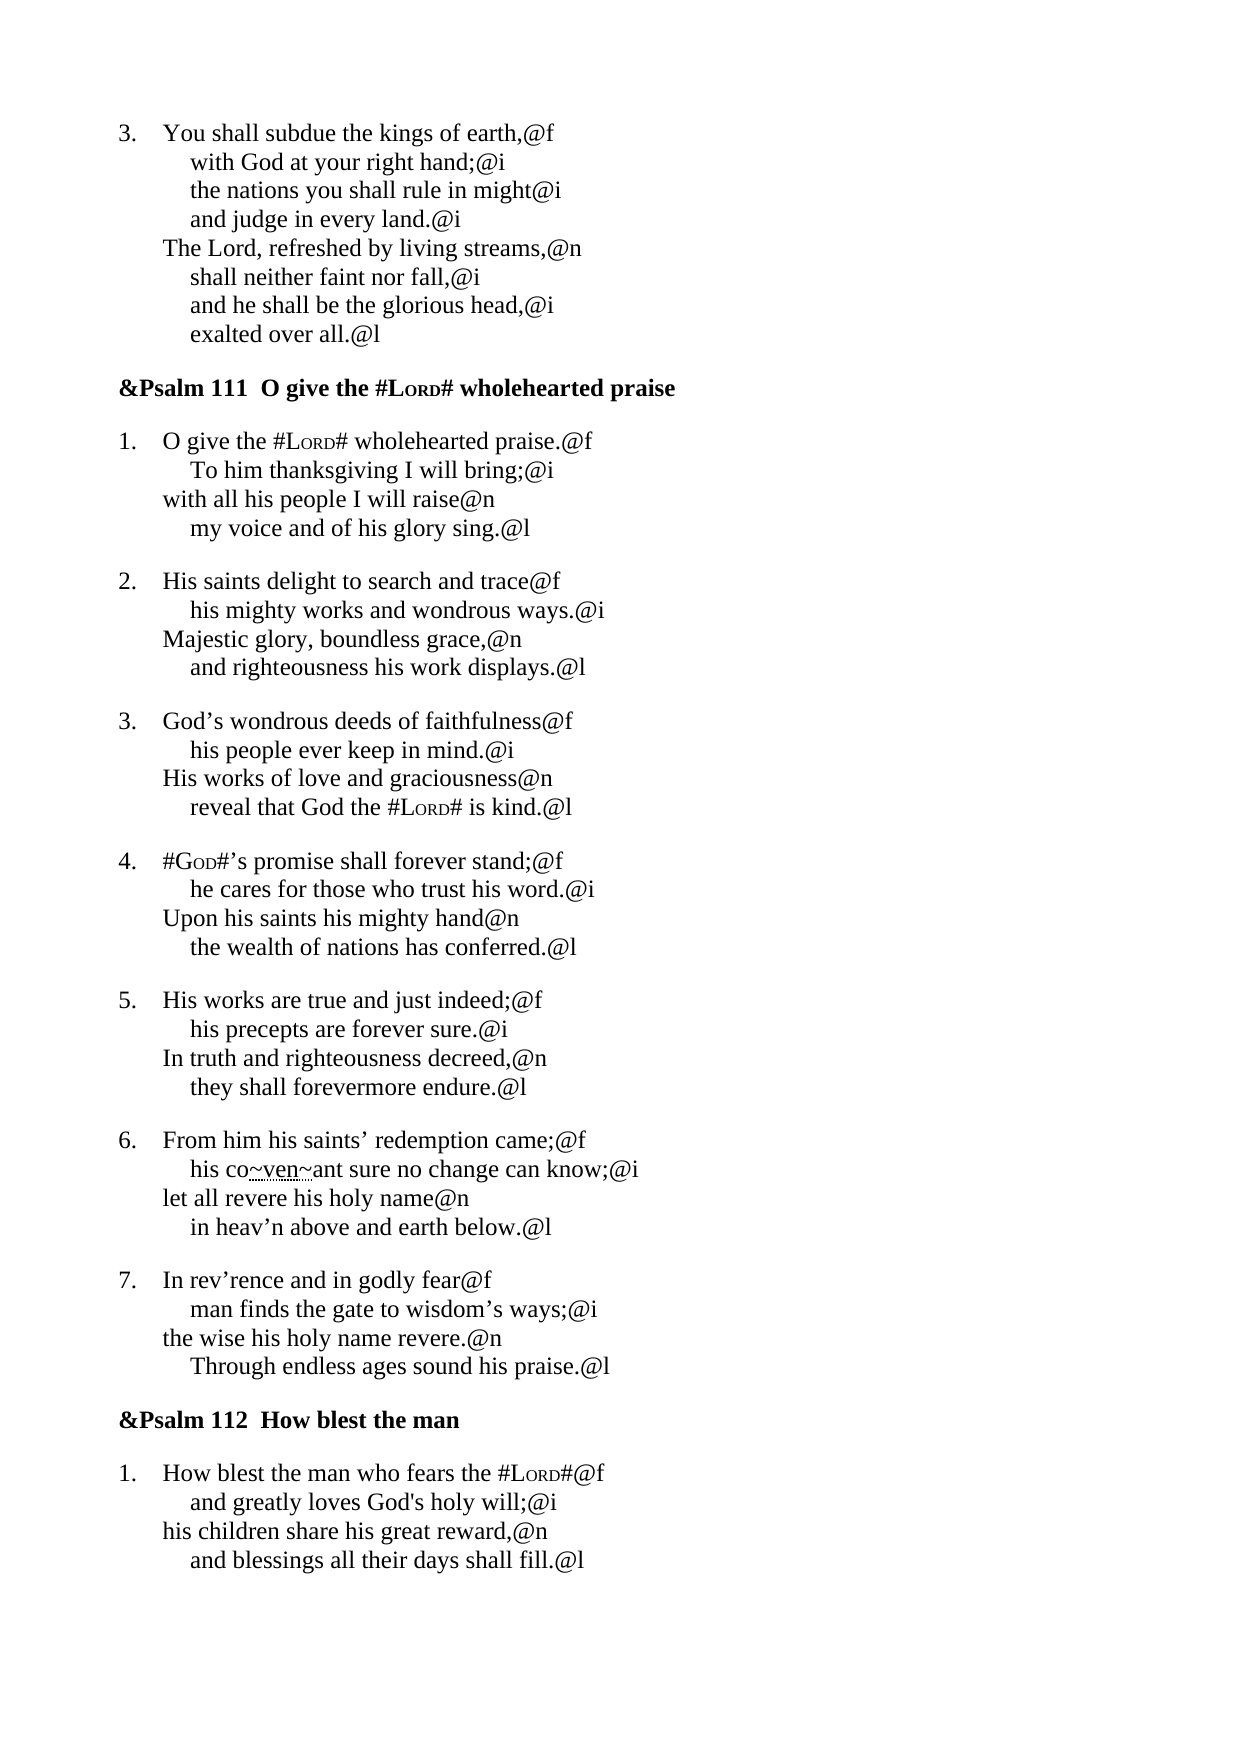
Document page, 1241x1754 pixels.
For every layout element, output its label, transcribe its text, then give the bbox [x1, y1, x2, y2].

text 7. In rev’rence and in godly fear@f [118, 1265, 1122, 1294]
text and righteousness his work displays.@l [171, 652, 1122, 681]
text reveal that God the #Lord# is kind.@l [171, 792, 1122, 821]
subtitle &Psalm 112 How blest the man [118, 1405, 1122, 1434]
text let all revere his holy name@n [162, 1183, 1122, 1212]
text and blessings all their days shall fill.@l [171, 1545, 1122, 1573]
text and greatly loves God's holy will;@i [171, 1487, 1122, 1516]
text my voice and of his glory sing.@l [171, 513, 1122, 541]
text he cares for those who trust his word.@i [171, 874, 1122, 903]
text the nations you shall rule in might@i [171, 176, 1122, 204]
text 1. How blest the man who fears the #Lord#@f [118, 1458, 1122, 1487]
text in heav’n above and earth below.@l [171, 1212, 1122, 1240]
text his co~ven~ant sure no change can know;@i [171, 1154, 1122, 1183]
text 3. God’s wondrous deeds of faithfulness@f [118, 706, 1122, 735]
text his people ever keep in mind.@i [171, 735, 1122, 763]
text man finds the gate to wisdom’s ways;@i [171, 1294, 1122, 1323]
text the wise his holy name revere.@n [162, 1323, 1122, 1351]
text 2. His saints delight to search and trace@f [118, 566, 1122, 595]
text His works of love and graciousness@n [162, 763, 1122, 792]
text The Lord, refreshed by living streams,@n [162, 233, 1122, 262]
text In truth and righteousness decreed,@n [162, 1043, 1122, 1072]
text and he shall be the glorious head,@i [171, 291, 1122, 319]
text and judge in every land.@i [171, 204, 1122, 233]
text Upon his saints his mighty hand@n [162, 903, 1122, 932]
subtitle &Psalm 111 O give the #Lord# wholehearted praise [118, 373, 1122, 402]
text Through endless ages sound his praise.@l [171, 1351, 1122, 1380]
text his mighty works and wondrous ways.@i [171, 595, 1122, 624]
text 1. O give the #Lord# wholehearted praise.@f [118, 426, 1122, 455]
text 4. #God#’s promise shall forever stand;@f [118, 846, 1122, 874]
text 5. His works are true and just indeed;@f [118, 986, 1122, 1014]
text 6. From him his saints’ redemption came;@f [118, 1125, 1122, 1154]
text exalted over all.@l [171, 319, 1122, 348]
text his precepts are forever sure.@i [171, 1014, 1122, 1043]
text they shall forevermore endure.@l [171, 1072, 1122, 1101]
text To him thanksgiving I will bring;@i [171, 455, 1122, 484]
text with all his people I will raise@n [162, 484, 1122, 513]
text with God at your right hand;@i [171, 147, 1122, 176]
text 3. You shall subdue the kings of earth,@f [118, 118, 1122, 147]
text shall neither faint nor fall,@i [171, 262, 1122, 291]
text the wealth of nations has conferred.@l [171, 932, 1122, 961]
text his children share his great reward,@n [162, 1516, 1122, 1545]
text Majestic glory, boundless grace,@n [162, 624, 1122, 652]
